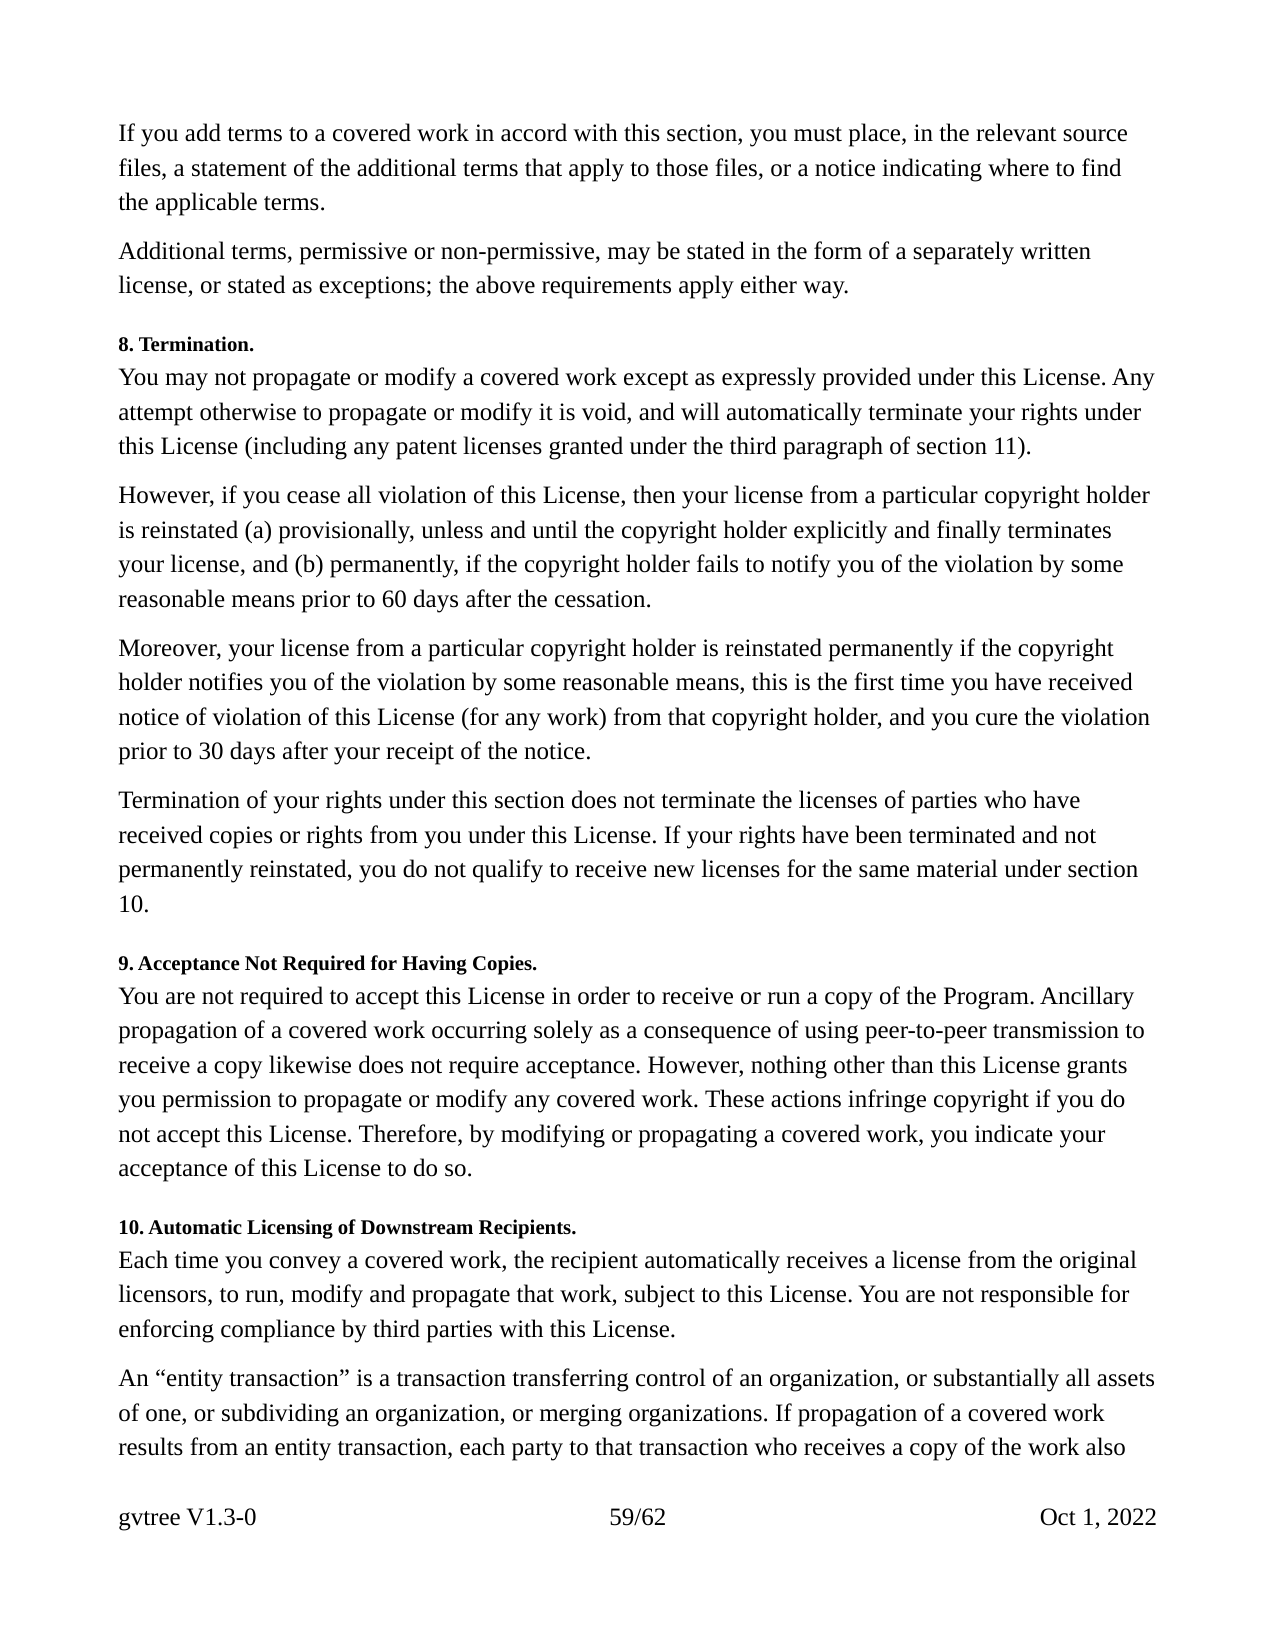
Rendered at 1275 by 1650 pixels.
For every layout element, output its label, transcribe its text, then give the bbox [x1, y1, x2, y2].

subtitle 8. Termination. [118, 332, 1157, 356]
text Each time you convey a covered work, the recipient automatically receives a license from the original licensors, to run, modify and propagate that work, subject to this License. You are not responsible for enforcing compliance by third parties with this License. [118, 1245, 1157, 1343]
text Termination of your rights under this section does not terminate the licenses of parties who have received copies or rights from you under this License. If your rights have been terminated and not permanently reinstated, you do not qualify to receive new licenses for the same material under section 10. [118, 786, 1157, 918]
text Additional terms, permissive or non-permissive, may be stated in the form of a separately written license, or stated as exceptions; the above requirements apply either way. [118, 236, 1157, 299]
subtitle 10. Automatic Licensing of Downstream Recipients. [118, 1215, 1157, 1239]
text You are not required to accept this License in order to receive or run a copy of the Program. Ancillary propagation of a covered work occurring solely as a consequence of using peer-to-peer transmission to receive a copy likewise does not require acceptance. However, nothing other than this License grants you permission to propagate or modify any covered work. These actions infringe copyright if you do not accept this License. Therefore, by modifying or propagating a covered work, you indicate your acceptance of this License to do so. [118, 981, 1157, 1182]
subtitle 9. Acceptance Not Required for Having Copies. [118, 951, 1157, 974]
text However, if you cease all violation of this License, then your license from a particular copyright holder is reinstated (a) provisionally, unless and until the copyright holder explicitly and finally terminates your license, and (b) permanently, if the copyright holder fails to notify you of the violation by some reasonable means prior to 60 days after the cessation. [118, 481, 1157, 613]
text If you add terms to a covered work in accord with this section, you must place, in the relevant source files, a statement of the additional terms that apply to those files, or a notice indicating where to find the applicable terms. [118, 118, 1157, 216]
text You may not propagate or modify a covered work except as expressly provided under this License. Any attempt otherwise to propagate or modify it is void, and will automatically terminate your rights under this License (including any patent licenses granted under the third paragraph of section 11). [118, 362, 1157, 460]
text Moreover, your license from a particular copyright holder is reinstated permanently if the copyright holder notifies you of the violation by some reasonable means, this is the first time you have received notice of violation of this License (for any work) from that copyright holder, and you cure the violation prior to 30 days after your receipt of the notice. [118, 633, 1157, 765]
text An “entity transaction” is a transaction transferring control of an organization, or substantially all assets of one, or subdividing an organization, or merging organizations. If propagation of a covered work results from an entity transaction, each party to that transaction who receives a copy of the work also [118, 1363, 1157, 1461]
